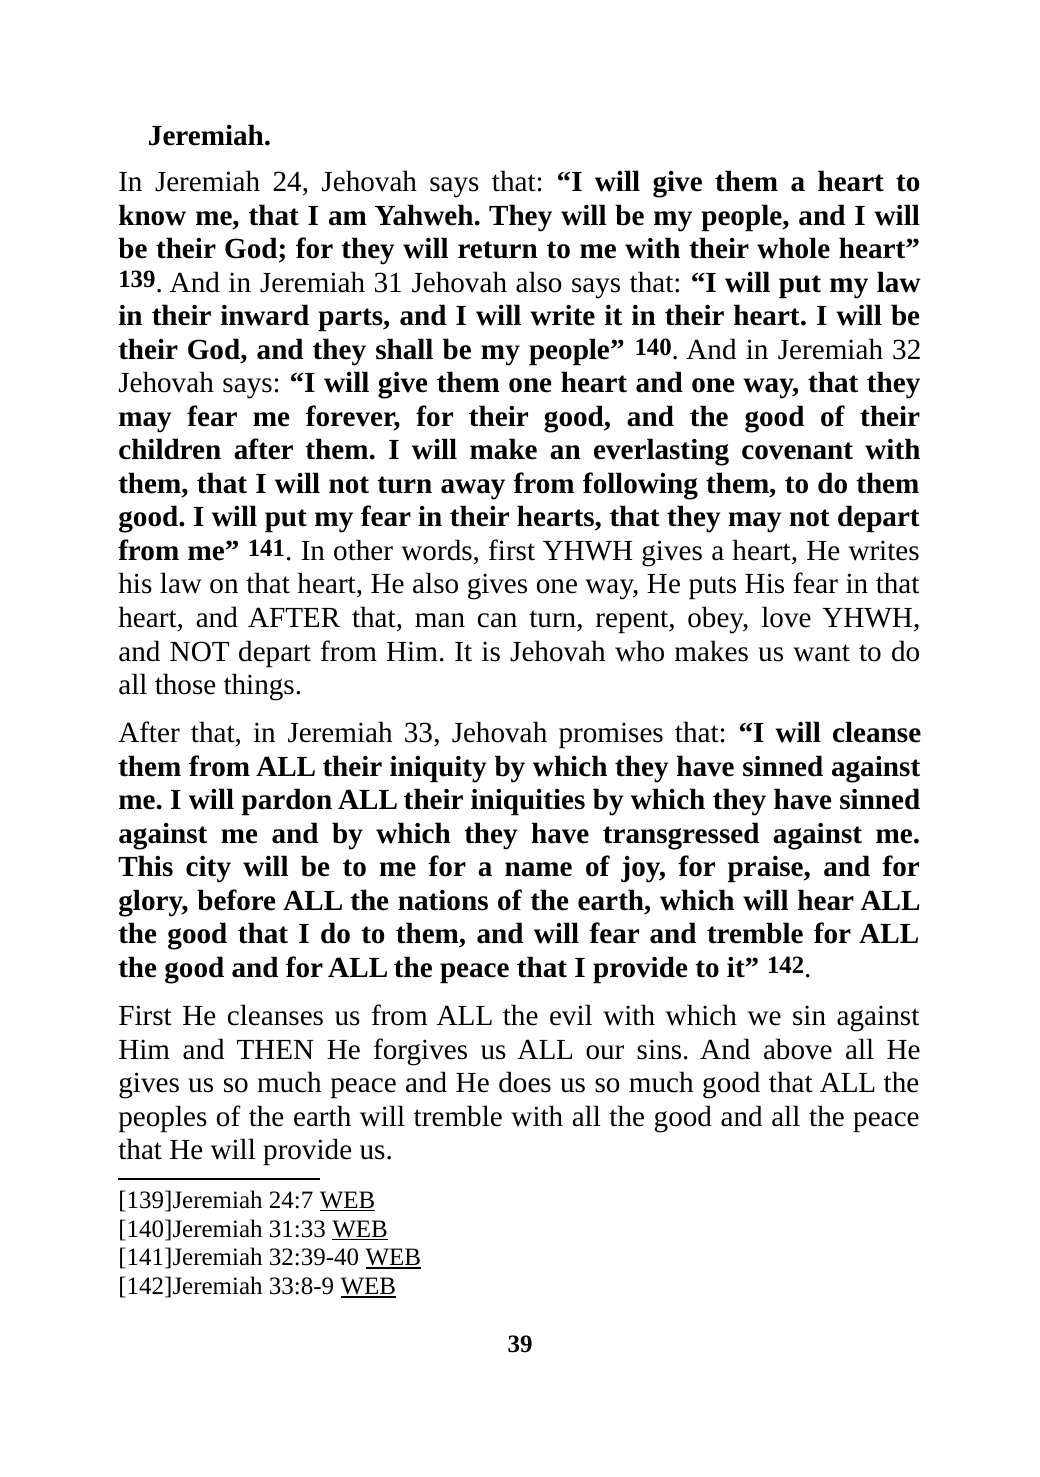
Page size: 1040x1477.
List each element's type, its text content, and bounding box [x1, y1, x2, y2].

text Jeremiah 31:33 WEB [118, 1214, 921, 1242]
text Jeremiah 32:39-40 WEB [118, 1242, 921, 1271]
text First He cleanses us from ALL the evil with which we sin against Him and THEN He forgives us ALL our sins. And above all He gives us so much peace and He does us so much good that ALL the peoples of the earth will tremble with all the good and all the peace that He will provide us. [118, 998, 921, 1166]
subtitle Jeremiah. [148, 118, 921, 152]
text Jeremiah 33:8-9 WEB [118, 1271, 921, 1300]
text After that, in Jeremiah 33, Jehovah promises that: “I will cleanse them from ALL their iniquity by which they have sinned against me. I will pardon ALL their iniquities by which they have sinned against me and by which they have transgressed against me. This city will be to me for a name of joy, for praise, and for glory, before ALL the nations of the earth, which will hear ALL the good that I do to them, and will fear and tremble for ALL the good and for ALL the peace that I provide to it” . [118, 715, 921, 984]
text In Jeremiah 24, Jehovah says that: “I will give them a heart to know me, that I am Yahweh. They will be my people, and I will be their God; for they will return to me with their whole heart” . And in Jeremiah 31 Jehovah also says that: “I will put my law in their inward parts, and I will write it in their heart. I will be their God, and they shall be my people” . And in Jeremiah 32 Jehovah says: “I will give them one heart and one way, that they may fear me forever, for their good, and the good of their children after them. I will make an everlasting covenant with them, that I will not turn away from following them, to do them good. I will put my fear in their hearts, that they may not depart from me” . In other words, first YHWH gives a heart, He writes his law on that heart, He also gives one way, He puts His fear in that heart, and AFTER that, man can turn, repent, obey, love YHWH, and NOT depart from Him. It is Jehovah who makes us want to do all those things. [118, 164, 921, 701]
text Jeremiah 24:7 WEB [118, 1185, 921, 1214]
